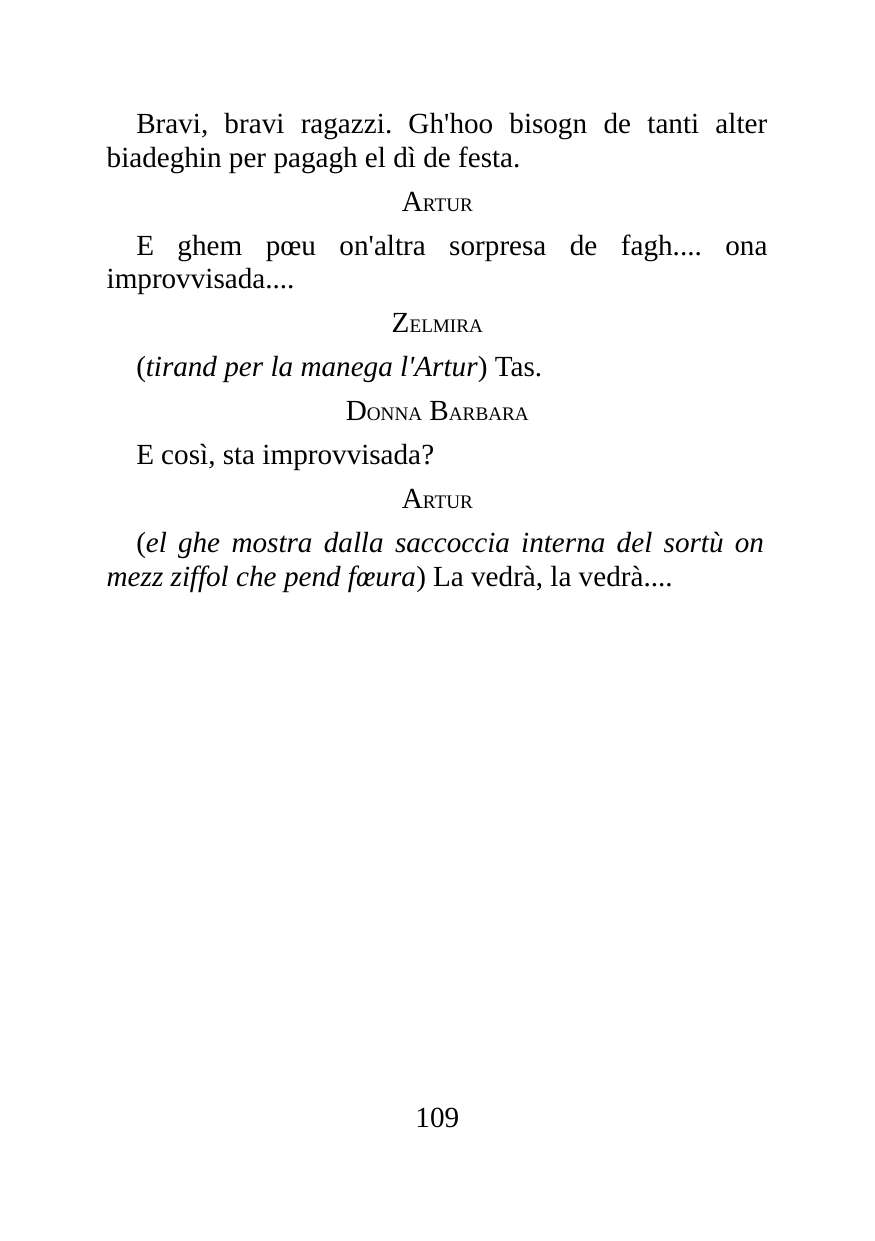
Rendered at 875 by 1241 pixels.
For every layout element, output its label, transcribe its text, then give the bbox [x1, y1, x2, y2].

text Bravi, bravi ragazzi. Gh'hoo bisogn de tanti alter biadeghin per pagagh el dì de festa. [106, 106, 768, 173]
text (tirand per la manega l'Artur) Tas. [106, 349, 768, 383]
text E ghem pœu on'altra sorpresa de fagh.... ona improvvisada.... [106, 228, 768, 295]
text Artur [106, 184, 768, 217]
text Artur [106, 481, 768, 515]
text E così, sta improvvisada? [106, 437, 768, 471]
text (el ghe mostra dalla saccoccia interna del sortù on mezz ziffol che pend fœura) La vedrà, la vedrà.... [106, 525, 768, 592]
text Donna Barbara [106, 393, 768, 427]
text Zelmira [106, 305, 768, 339]
